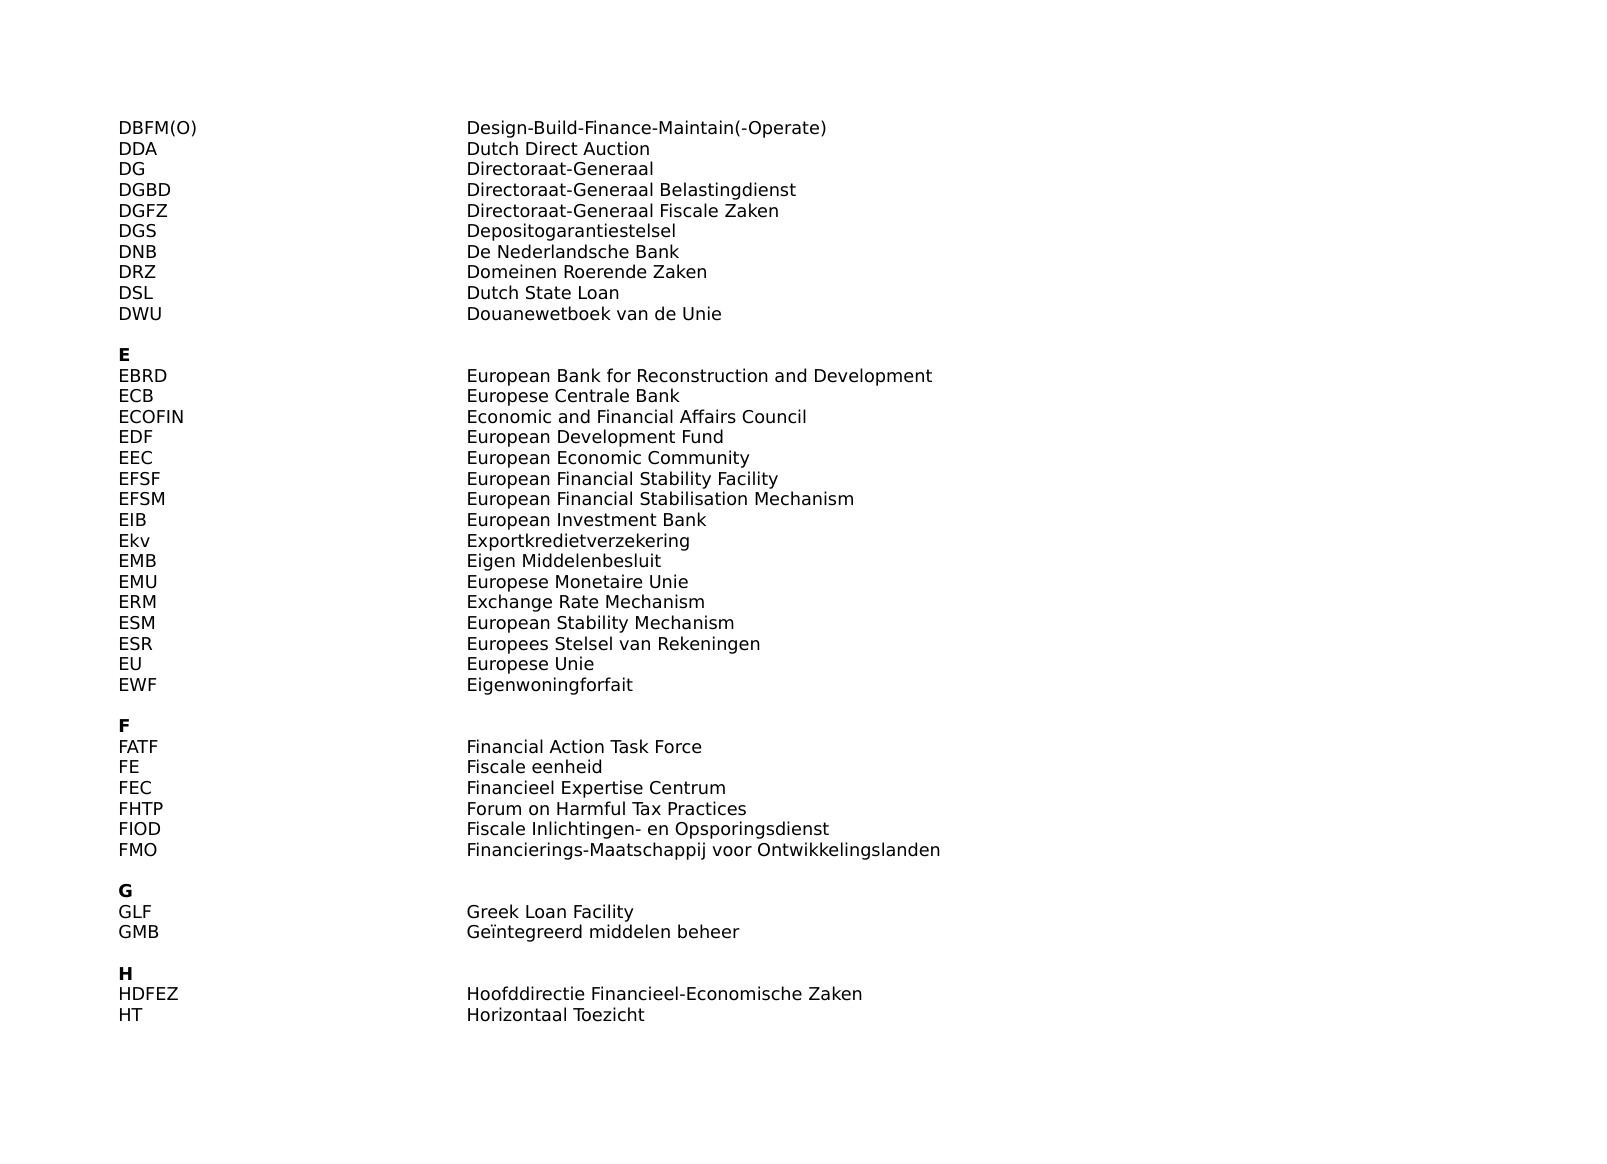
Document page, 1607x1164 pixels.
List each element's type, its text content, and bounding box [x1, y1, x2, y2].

table_cell Europese Centrale Bank [461, 386, 1488, 407]
table_cell EWF [118, 675, 461, 696]
table_cell [461, 861, 1488, 881]
table_cell DGS [118, 221, 461, 242]
table_cell European Economic Community [461, 448, 1488, 469]
table_cell Horizontaal Toezicht [461, 1005, 1488, 1026]
table_cell GMB [118, 923, 461, 943]
table_cell Exchange Rate Mechanism [461, 593, 1488, 613]
table_cell EU [118, 654, 461, 675]
table_cell Exportkredietverzekering [461, 531, 1488, 551]
table_cell [461, 716, 1488, 737]
table_cell Forum on Harmful Tax Practices [461, 799, 1488, 819]
table_cell ESM [118, 613, 461, 634]
table_cell Europese Unie [461, 654, 1488, 675]
table_cell FHTP [118, 799, 461, 819]
table_cell FE [118, 758, 461, 778]
table_cell Economic and Financial Affairs Council [461, 407, 1488, 427]
table_cell F [118, 716, 461, 737]
table_cell Directoraat-Generaal Fiscale Zaken [461, 201, 1488, 221]
table_cell European Development Fund [461, 428, 1488, 448]
table_cell DBFM(O) [118, 118, 461, 139]
table_cell Douanewetboek van de Unie [461, 304, 1488, 324]
table_cell [118, 324, 461, 345]
table_cell Geïntegreerd middelen beheer [461, 923, 1488, 943]
table_cell EDF [118, 428, 461, 448]
table_cell [118, 696, 461, 716]
table_cell Directoraat-Generaal [461, 159, 1488, 180]
table_cell DNB [118, 242, 461, 262]
table_cell ECB [118, 386, 461, 407]
table_cell Europees Stelsel van Rekeningen [461, 634, 1488, 654]
table_cell Depositogarantiestelsel [461, 221, 1488, 242]
table_cell H [118, 964, 461, 984]
table_cell [461, 943, 1488, 964]
table_cell ECOFIN [118, 407, 461, 427]
table_cell HT [118, 1005, 461, 1026]
table_cell Greek Loan Facility [461, 902, 1488, 922]
table_cell Europese Monetaire Unie [461, 572, 1488, 592]
table_cell Financial Action Task Force [461, 737, 1488, 757]
table_cell [461, 345, 1488, 366]
table_cell DGBD [118, 180, 461, 201]
table_cell FMO [118, 840, 461, 861]
table_cell [118, 943, 461, 964]
table_cell Fiscale eenheid [461, 758, 1488, 778]
table_cell DRZ [118, 263, 461, 283]
table_cell [461, 881, 1488, 902]
table_cell Eigen Middelenbesluit [461, 551, 1488, 572]
table_cell DSL [118, 283, 461, 304]
table_cell Design-Build-Finance-Maintain(-Operate) [461, 118, 1488, 139]
table_cell European Financial Stability Facility [461, 469, 1488, 489]
table_cell EEC [118, 448, 461, 469]
table_cell Directoraat-Generaal Belastingdienst [461, 180, 1488, 201]
table_cell EBRD [118, 366, 461, 386]
table_cell EFSM [118, 489, 461, 510]
table_cell [461, 696, 1488, 716]
table_cell FIOD [118, 819, 461, 840]
table_cell DG [118, 159, 461, 180]
table_cell [461, 324, 1488, 345]
table_cell DWU [118, 304, 461, 324]
table_cell Ekv [118, 531, 461, 551]
table_cell European Investment Bank [461, 510, 1488, 531]
table_cell E [118, 345, 461, 366]
table_cell Fiscale Inlichtingen- en Opsporingsdienst [461, 819, 1488, 840]
table_cell FATF [118, 737, 461, 757]
table_cell EIB [118, 510, 461, 531]
table_cell EMB [118, 551, 461, 572]
table_cell HDFEZ [118, 984, 461, 1005]
table_cell Financierings-Maatschappij voor Ontwikkelingslanden [461, 840, 1488, 861]
table_cell [461, 964, 1488, 984]
table_cell Financieel Expertise Centrum [461, 778, 1488, 799]
table_cell EFSF [118, 469, 461, 489]
table_cell DGFZ [118, 201, 461, 221]
table_cell G [118, 881, 461, 902]
table_cell FEC [118, 778, 461, 799]
table_cell ESR [118, 634, 461, 654]
table_cell Eigenwoningforfait [461, 675, 1488, 696]
table_cell [118, 861, 461, 881]
table_cell Dutch Direct Auction [461, 139, 1488, 159]
table_cell European Stability Mechanism [461, 613, 1488, 634]
table_cell European Bank for Reconstruction and Development [461, 366, 1488, 386]
table_cell Dutch State Loan [461, 283, 1488, 304]
table_cell European Financial Stabilisation Mechanism [461, 489, 1488, 510]
table_cell GLF [118, 902, 461, 922]
table_cell Domeinen Roerende Zaken [461, 263, 1488, 283]
table_cell ERM [118, 593, 461, 613]
table_cell Hoofddirectie Financieel-Economische Zaken [461, 984, 1488, 1005]
table_cell DDA [118, 139, 461, 159]
table_cell EMU [118, 572, 461, 592]
table_cell De Nederlandsche Bank [461, 242, 1488, 262]
